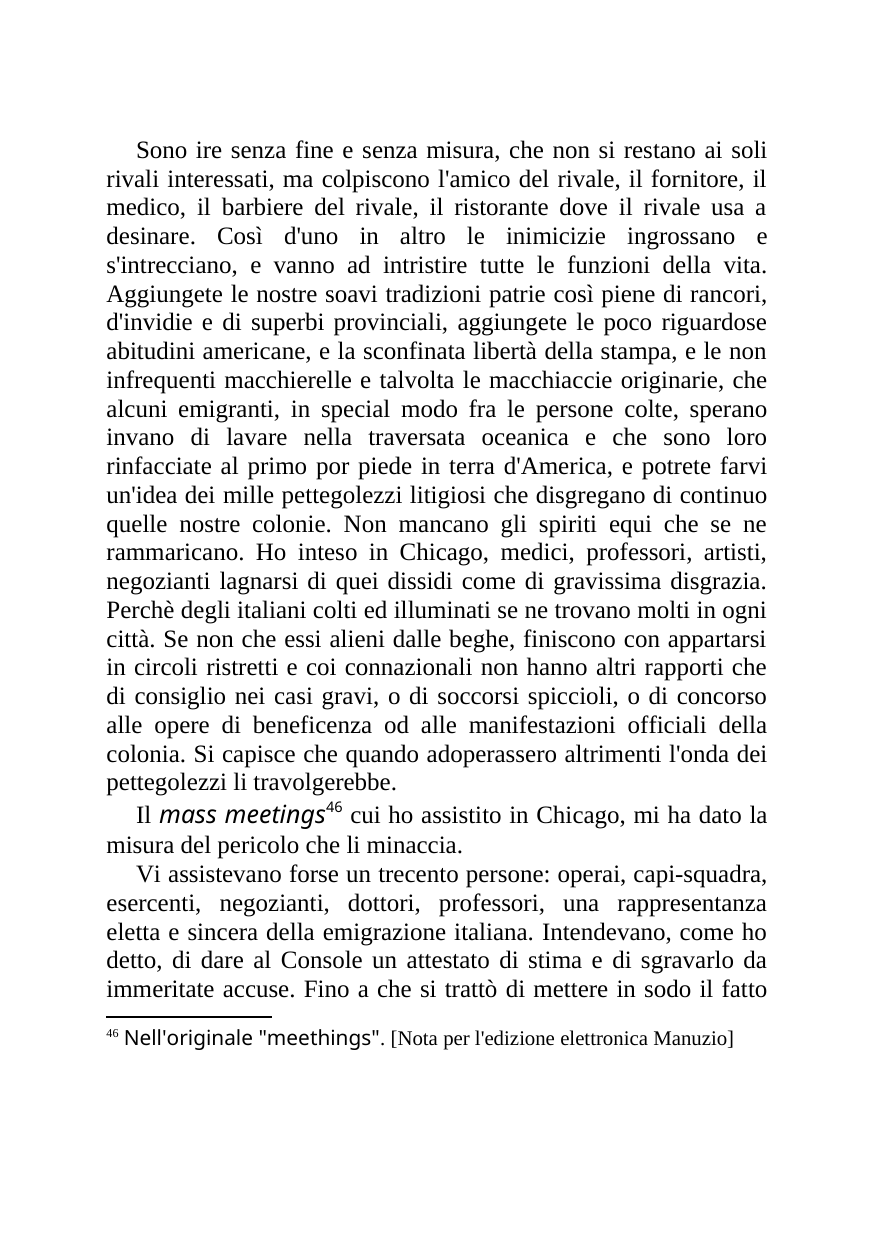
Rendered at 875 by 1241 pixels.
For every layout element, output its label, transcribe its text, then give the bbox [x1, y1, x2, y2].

text Nell'originale "meethings". [Nota per l'edizione elettronica Manuzio] [106, 1023, 768, 1052]
text Vi assistevano forse un trecento persone: operai, capi-squadra, esercenti, negozianti, dottori, professori, una rappresentanza eletta e sincera della emigrazione italiana. Intendevano, come ho detto, di dare al Console un attestato di stima e di sgravarlo da immeritate accuse. Fino a che si trattò di mettere in sodo il fatto [106, 859, 768, 1003]
text Il mass meetings cui ho assistito in Chicago, mi ha dato la misura del pericolo che li minaccia. [106, 796, 768, 859]
text Sono ire senza fine e senza misura, che non si restano ai soli rivali interessati, ma colpiscono l'amico del rivale, il fornitore, il medico, il barbiere del rivale, il ristorante dove il rivale usa a desinare. Così d'uno in altro le inimicizie ingrossano e s'intrecciano, e vanno ad intristire tutte le funzioni della vita. Aggiungete le nostre soavi tradizioni patrie così piene di rancori, d'invidie e di superbi provinciali, aggiungete le poco riguardose abitudini americane, e la sconfinata libertà della stampa, e le non infrequenti macchierelle e talvolta le macchiaccie originarie, che alcuni emigranti, in special modo fra le persone colte, sperano invano di lavare nella traversata oceanica e che sono loro rinfacciate al primo por piede in terra d'America, e potrete farvi un'idea dei mille pettegolezzi litigiosi che disgregano di continuo quelle nostre colonie. Non mancano gli spiriti equi che se ne rammaricano. Ho inteso in Chicago, medici, professori, artisti, negozianti lagnarsi di quei dissidi come di gravissima disgrazia. Perchè degli italiani colti ed illuminati se ne trovano molti in ogni città. Se non che essi alieni dalle beghe, finiscono con appartarsi in circoli ristretti e coi connazionali non hanno altri rapporti che di consiglio nei casi gravi, o di soccorsi spiccioli, o di concorso alle opere di beneficenza od alle manifestazioni officiali della colonia. Si capisce che quando adoperassero altrimenti l'onda dei pettegolezzi li travolgerebbe. [106, 135, 768, 796]
